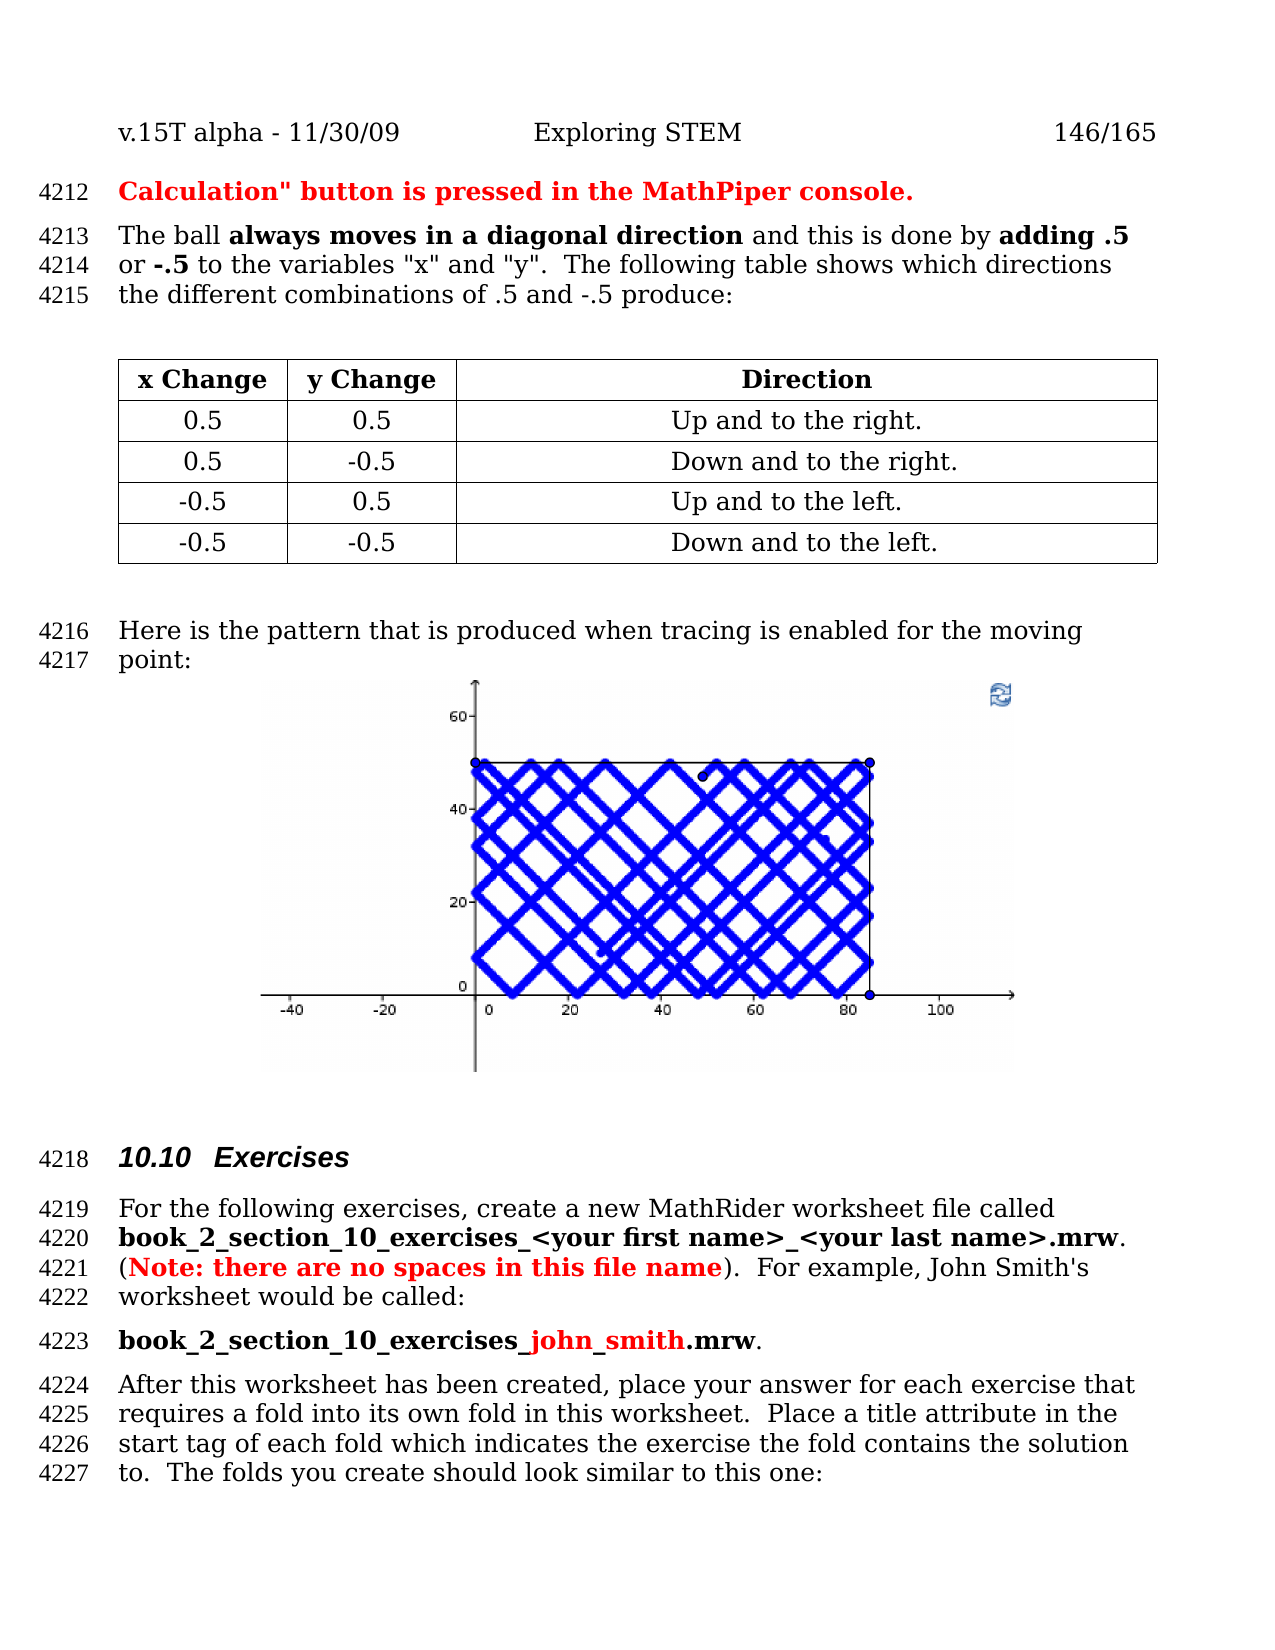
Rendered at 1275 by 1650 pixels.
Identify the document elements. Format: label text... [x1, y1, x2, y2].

text book_2_section_10_exercises_john_smith.mrw. [118, 1326, 1157, 1356]
table_cell -0.5 [288, 524, 456, 563]
table_cell Up and to the right. [457, 401, 1157, 441]
table_cell 0.5 [288, 401, 456, 441]
table_cell -0.5 [119, 524, 287, 563]
table_cell -0.5 [119, 483, 287, 522]
table_cell Up and to the left. [457, 483, 1157, 522]
table_cell 0.5 [119, 401, 287, 441]
subtitle Exercises [118, 1139, 1157, 1173]
text Calculation" button is pressed in the MathPiper console. [118, 177, 1157, 206]
table_header y Change [288, 360, 456, 400]
text After this worksheet has been created, place your answer for each exercise that requires a fold into its own fold in this worksheet. Place a title attribute in the start tag of each fold which indicates the exercise the fold contains the solution to. The folds you create should look similar to this one: [118, 1371, 1157, 1487]
table_cell 0.5 [119, 442, 287, 482]
text The ball always moves in a diagonal direction and this is done by adding .5 or -.5 to the variables "x" and "y". The following table shows which directions the different combinations of .5 and -.5 produce: [118, 221, 1157, 309]
table_cell -0.5 [288, 442, 456, 482]
table_cell Down and to the right. [457, 442, 1157, 482]
table_header x Change [119, 360, 287, 400]
picture [260, 680, 1015, 1072]
table_header Direction [457, 360, 1157, 400]
text Here is the pattern that is produced when tracing is enabled for the moving point: [118, 616, 1157, 675]
text For the following exercises, create a new MathRider worksheet file called book_2_section_10_exercises_<your first name>_<your last name>.mrw. (Note: there are no spaces in this file name). For example, John Smith's worksheet would be called: [118, 1194, 1157, 1311]
table_cell Down and to the left. [457, 524, 1157, 563]
table_cell 0.5 [288, 483, 456, 522]
